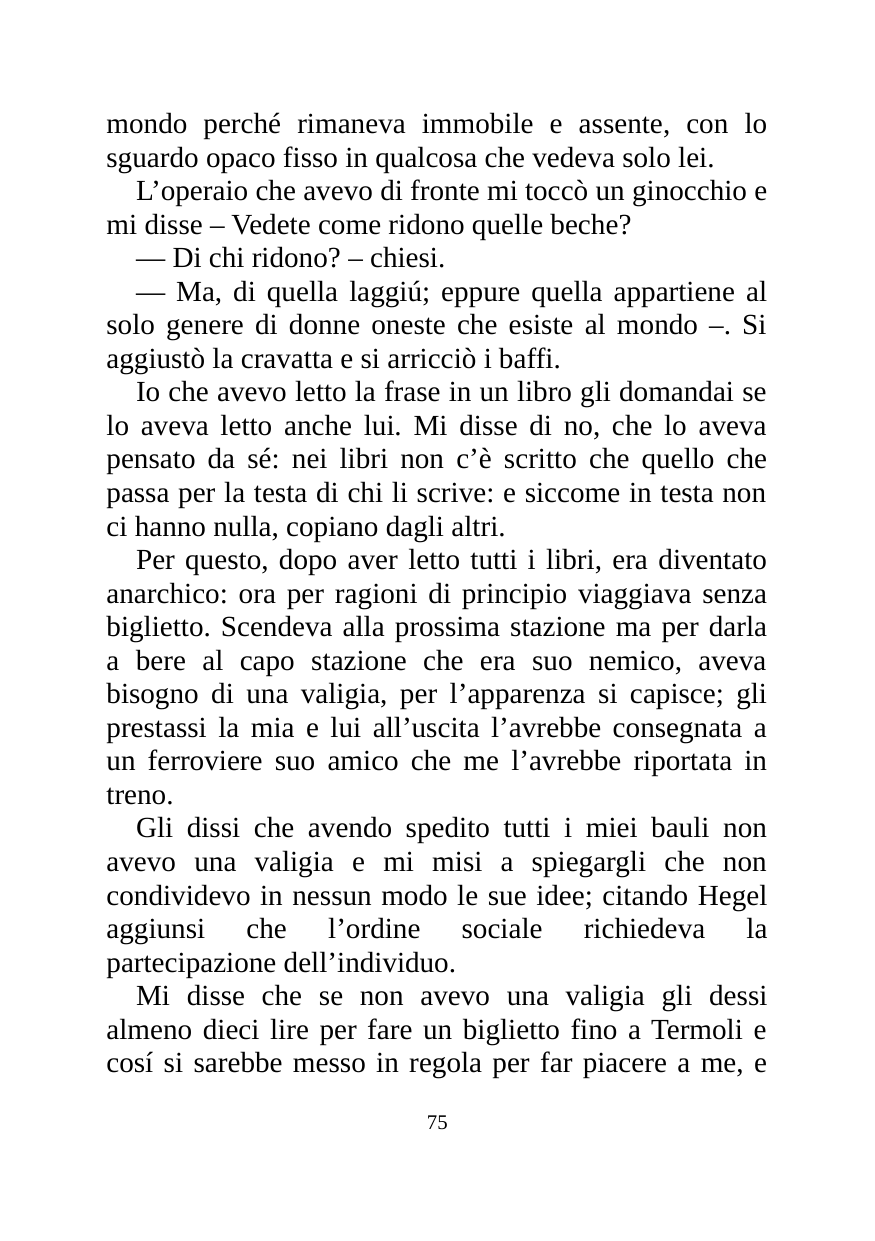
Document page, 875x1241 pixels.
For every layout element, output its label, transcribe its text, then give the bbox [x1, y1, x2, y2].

text Gli dissi che avendo spedito tutti i miei bauli non avevo una valigia e mi misi a spiegargli che non condividevo in nessun modo le sue idee; citando Hegel aggiunsi che l’ordine sociale richiedeva la partecipazione dell’individuo. [106, 811, 768, 978]
text L’operaio che avevo di fronte mi toccò un ginocchio e mi disse – Vedete come ridono quelle beche? [106, 173, 768, 240]
text mondo perché rimaneva immobile e assente, con lo sguardo opaco fisso in qualcosa che vedeva solo lei. [106, 106, 768, 173]
text Io che avevo letto la frase in un libro gli domandai se lo aveva letto anche lui. Mi disse di no, che lo aveva pensato da sé: nei libri non c’è scritto che quello che passa per la testa di chi li scrive: e siccome in testa non ci hanno nulla, copiano dagli altri. [106, 374, 768, 542]
text Per questo, dopo aver letto tutti i libri, era diventato anarchico: ora per ragioni di principio viaggiava senza biglietto. Scendeva alla prossima stazione ma per darla a bere al capo stazione che era suo nemico, aveva bisogno di una valigia, per l’apparenza si capisce; gli prestassi la mia e lui all’uscita l’avrebbe consegnata a un ferroviere suo amico che me l’avrebbe riportata in treno. [106, 542, 768, 811]
text — Ma, di quella laggiú; eppure quella appartiene al solo genere di donne oneste che esiste al mondo –. Si aggiustò la cravatta e si arricciò i baffi. [106, 274, 768, 374]
text — Di chi ridono? – chiesi. [106, 240, 768, 274]
text Mi disse che se non avevo una valigia gli dessi almeno dieci lire per fare un biglietto fino a Termoli e cosí si sarebbe messo in regola per far piacere a me, e [106, 978, 768, 1079]
